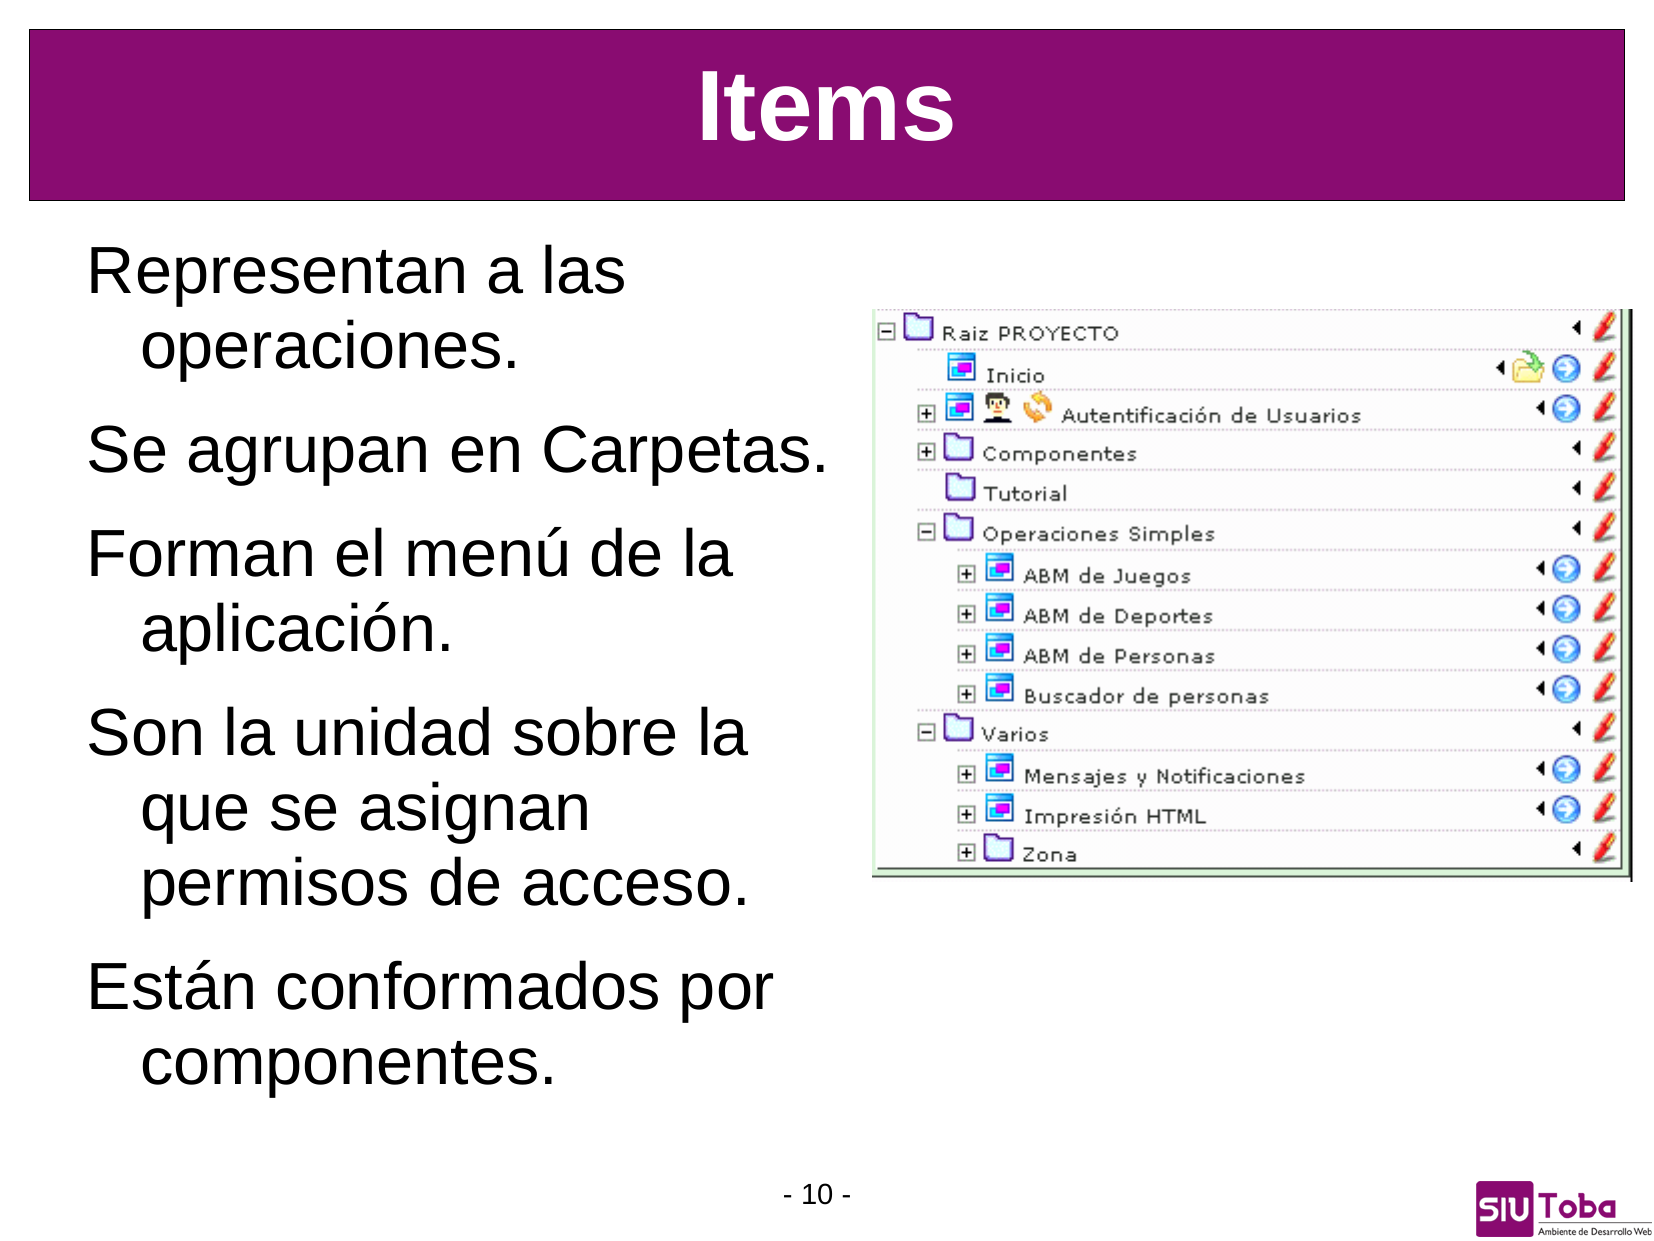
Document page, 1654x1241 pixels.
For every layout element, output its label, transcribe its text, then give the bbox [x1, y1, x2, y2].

picture [872, 309, 1635, 882]
picture [1476, 1181, 1652, 1237]
list Representan a las operaciones. Se agrupan en Carpetas. Forman el menú de la aplicación. Son la unidad sobre la que se asignan permisos de acceso. Están conformados por componentes. [69, 232, 849, 1174]
title Items [59, 47, 1595, 166]
